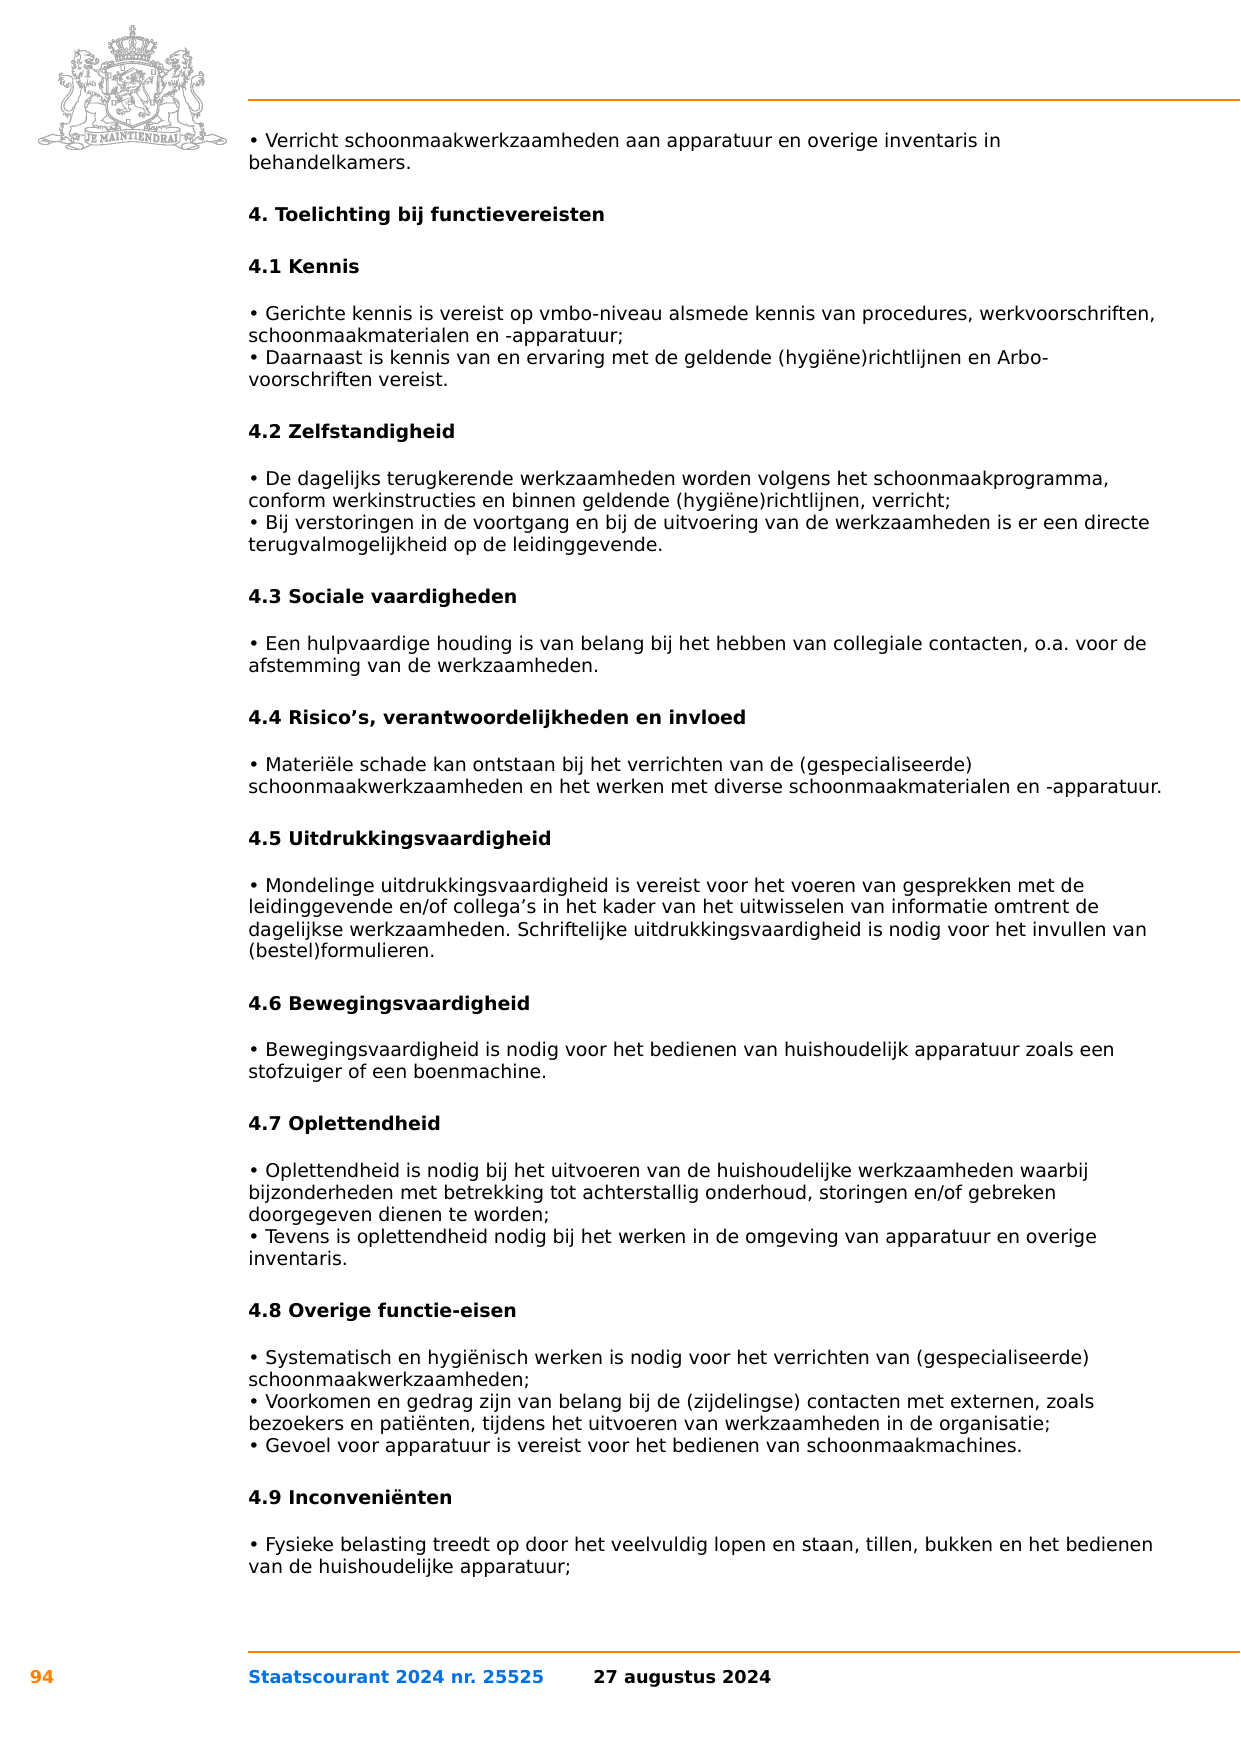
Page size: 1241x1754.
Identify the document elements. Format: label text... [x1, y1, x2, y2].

text • Tevens is oplettendheid nodig bij het werken in de omgeving van apparatuur en overige inventaris. [248, 1226, 1163, 1270]
picture [38, 25, 227, 150]
subtitle 4.5 Uitdrukkingsvaardigheid [248, 827, 1163, 849]
subtitle 4.3 Sociale vaardigheden [248, 586, 1163, 608]
text • Gerichte kennis is vereist op vmbo-niveau alsmede kennis van procedures, werkvoorschriften, schoonmaakmaterialen en -apparatuur; [248, 303, 1163, 347]
subtitle 4.8 Overige functie-eisen [248, 1300, 1163, 1322]
text • Een hulpvaardige houding is van belang bij het hebben van collegiale contacten, o.a. voor de afstemming van de werkzaamheden. [248, 633, 1163, 677]
text • Mondelinge uitdrukkingsvaardigheid is vereist voor het voeren van gesprekken met de leidinggevende en/of collega’s in het kader van het uitwisselen van informatie omtrent de dagelijkse werkzaamheden. Schriftelijke uitdrukkingsvaardigheid is nodig voor het invullen van (bestel)formulieren. [248, 874, 1163, 962]
text • Gevoel voor apparatuur is vereist voor het bedienen van schoonmaakmachines. [248, 1435, 1163, 1457]
subtitle 4.4 Risico’s, verantwoordelijkheden en invloed [248, 707, 1163, 728]
text • Oplettendheid is nodig bij het uitvoeren van de huishoudelijke werkzaamheden waarbij bijzonderheden met betrekking tot achterstallig onderhoud, storingen en/of gebreken doorgegeven dienen te worden; [248, 1160, 1163, 1226]
subtitle 4.6 Bewegingsvaardigheid [248, 992, 1163, 1014]
text • Fysieke belasting treedt op door het veelvuldig lopen en staan, tillen, bukken en het bedienen van de huishoudelijke apparatuur; [248, 1534, 1163, 1578]
text • De dagelijks terugkerende werkzaamheden worden volgens het schoonmaakprogramma, conform werkinstructies en binnen geldende (hygiëne)richtlijnen, verricht; [248, 468, 1163, 512]
subtitle 4.2 Zelfstandigheid [248, 421, 1163, 443]
text • Voorkomen en gedrag zijn van belang bij de (zijdelingse) contacten met externen, zoals bezoekers en patiënten, tijdens het uitvoeren van werkzaamheden in de organisatie; [248, 1391, 1163, 1435]
text • Daarnaast is kennis van en ervaring met de geldende (hygiëne)richtlijnen en Arbo-voorschriften vereist. [248, 347, 1163, 391]
subtitle 4. Toelichting bij functievereisten [248, 204, 1163, 226]
text • Bij verstoringen in de voortgang en bij de uitvoering van de werkzaamheden is er een directe terugvalmogelijkheid op de leidinggevende. [248, 512, 1163, 556]
text • Bewegingsvaardigheid is nodig voor het bedienen van huishoudelijk apparatuur zoals een stofzuiger of een boenmachine. [248, 1039, 1163, 1083]
subtitle 4.1 Kennis [248, 256, 1163, 278]
text • Materiële schade kan ontstaan bij het verrichten van de (gespecialiseerde) schoonmaakwerkzaamheden en het werken met diverse schoonmaakmaterialen en -apparatuur. [248, 753, 1163, 797]
subtitle 4.7 Oplettendheid [248, 1113, 1163, 1135]
text • Systematisch en hygiënisch werken is nodig voor het verrichten van (gespecialiseerde) schoonmaakwerkzaamheden; [248, 1347, 1163, 1391]
subtitle 4.9 Inconveniënten [248, 1487, 1163, 1509]
text • Verricht schoonmaakwerkzaamheden aan apparatuur en overige inventaris in behandelkamers. [248, 130, 1163, 174]
